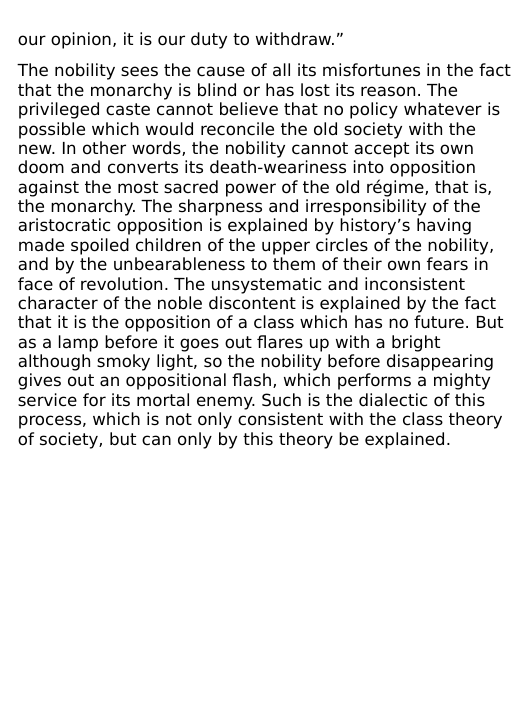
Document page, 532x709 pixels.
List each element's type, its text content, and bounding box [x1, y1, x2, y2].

text The nobility sees the cause of all its misfortunes in the fact that the monarchy is blind or has lost its reason. The privileged caste cannot believe that no policy whatever is possible which would reconcile the old society with the new. In other words, the nobility cannot accept its own doom and converts its death-weariness into opposition against the most sacred power of the old régime, that is, the monarchy. The sharpness and irresponsibility of the aristocratic opposition is explained by history’s having made spoiled children of the upper circles of the nobility, and by the unbearableness to them of their own fears in face of revolution. The unsystematic and inconsistent character of the noble discontent is explained by the fact that it is the opposition of a class which has no future. But as a lamp before it goes out flares up with a bright although smoky light, so the nobility before disappearing gives out an oppositional flash, which performs a mighty service for its mortal enemy. Such is the dialectic of this process, which is not only consistent with the class theory of society, but can only by this theory be explained. [18, 61, 514, 449]
text our opinion, it is our duty to withdraw.” [18, 29, 514, 49]
